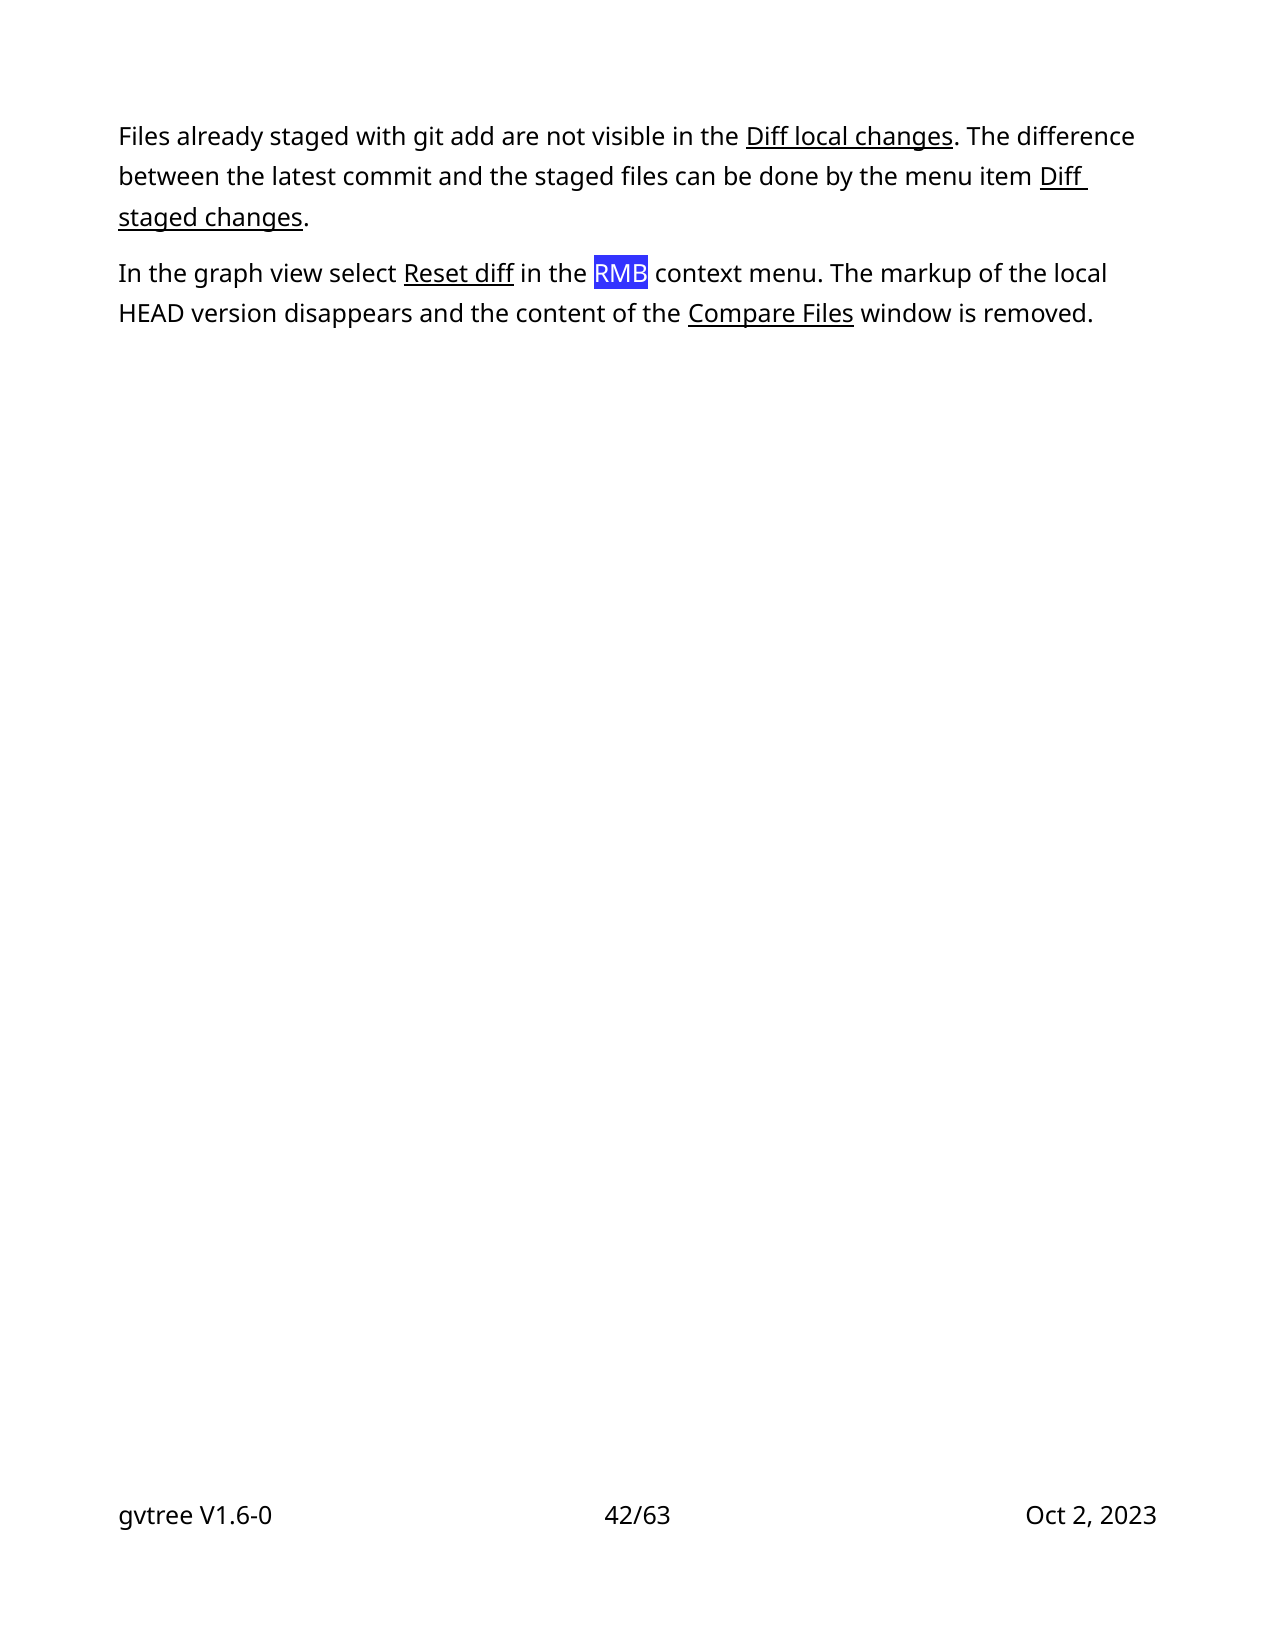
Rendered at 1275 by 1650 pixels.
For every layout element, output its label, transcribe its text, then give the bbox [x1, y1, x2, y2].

text In the graph view select Reset diff in the RMB context menu. The markup of the local HEAD version disappears and the content of the Compare Files window is removed. [118, 255, 1157, 330]
text Files already staged with git add are not visible in the Diff local changes. The difference between the latest commit and the staged files can be done by the menu item Diff staged changes. [118, 118, 1157, 234]
